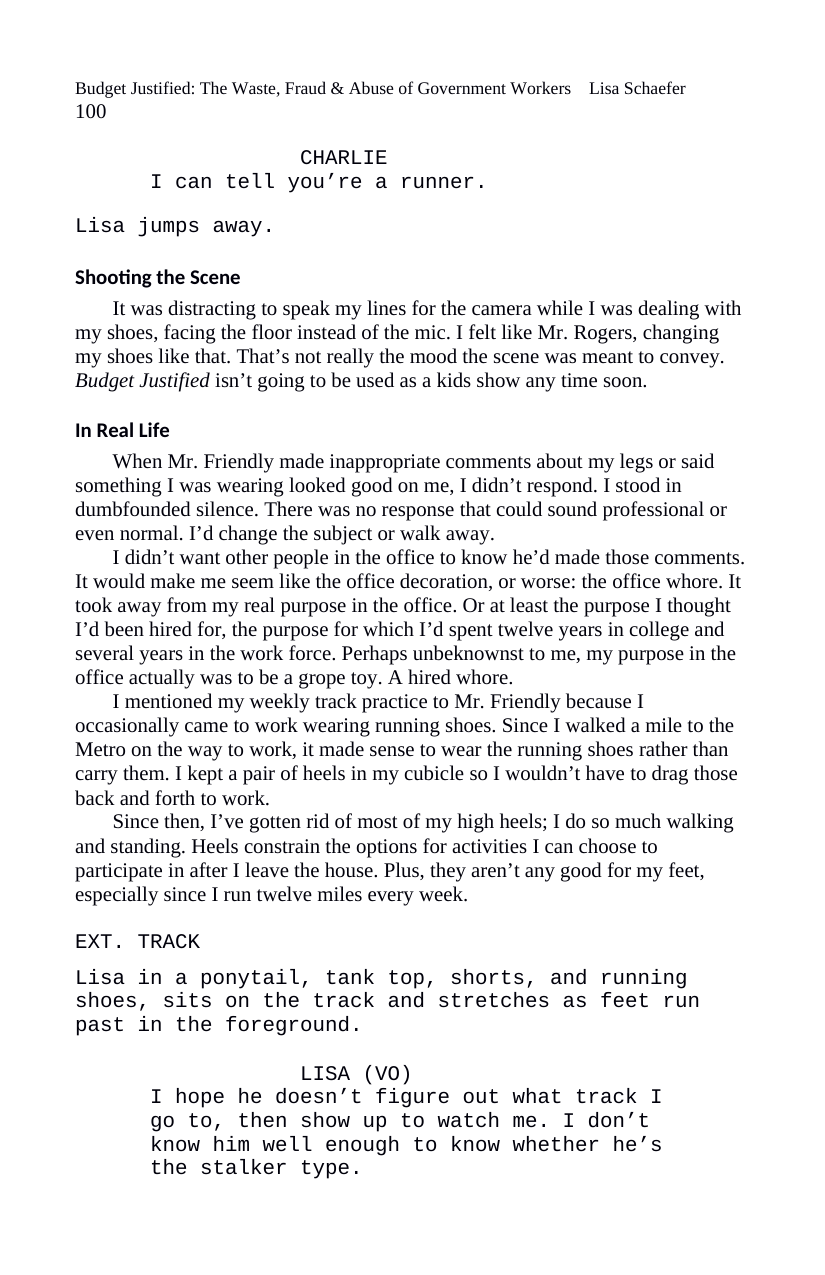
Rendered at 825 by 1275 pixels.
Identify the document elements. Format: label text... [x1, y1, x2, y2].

text LISA (VO) [75, 1063, 750, 1086]
text CHARLIE [75, 147, 750, 171]
text I hope he doesn’t figure out what track I go to, then show up to watch me. I don’t know him well enough to know whether he’s the stalker type. [150, 1086, 675, 1181]
text It was distracting to speak my lines for the camera while I was dealing with my shoes, facing the floor instead of the mic. I felt like Mr. Rogers, changing my shoes like that. That’s not really the mood the scene was meant to convey. Budget Justified isn’t going to be used as a kids show any time soon. [75, 296, 750, 392]
text I didn’t want other people in the office to know he’d made those comments. It would make me seem like the office decoration, or worse: the office whore. It took away from my real purpose in the office. Or at least the purpose I thought I’d been hired for, the purpose for which I’d spent twelve years in college and several years in the work force. Perhaps unbeknownst to me, my purpose in the office actually was to be a grope toy. A hired whore. [75, 545, 750, 689]
text I mentioned my weekly track practice to Mr. Friendly because I occasionally came to work wearing running shoes. Since I walked a mile to the Metro on the way to work, it made sense to wear the running shoes rather than carry them. I kept a pair of heels in my cubicle so I wouldn’t have to drag those back and forth to work. [75, 689, 750, 809]
text I can tell you’re a runner. [150, 171, 675, 194]
text Since then, I’ve gotten rid of most of my high heels; I do so much walking and standing. Heels constrain the options for activities I can choose to participate in after I leave the house. Plus, they aren’t any good for my feet, especially since I run twelve miles every week. [75, 809, 750, 906]
text Lisa in a ponytail, tank top, shorts, and running shoes, sits on the track and stretches as feet run past in the foreground. [75, 967, 750, 1038]
subtitle In Real Life [75, 417, 750, 442]
text When Mr. Friendly made inappropriate comments about my legs or said something I was wearing looked good on me, I didn’t respond. I stood in dumbfounded silence. There was no response that could sound professional or even normal. I’d change the subject or walk away. [75, 448, 750, 545]
subtitle Shooting the Scene [75, 264, 750, 289]
subtitle EXT. TRACK [75, 931, 750, 954]
text Lisa jumps away. [75, 215, 750, 239]
